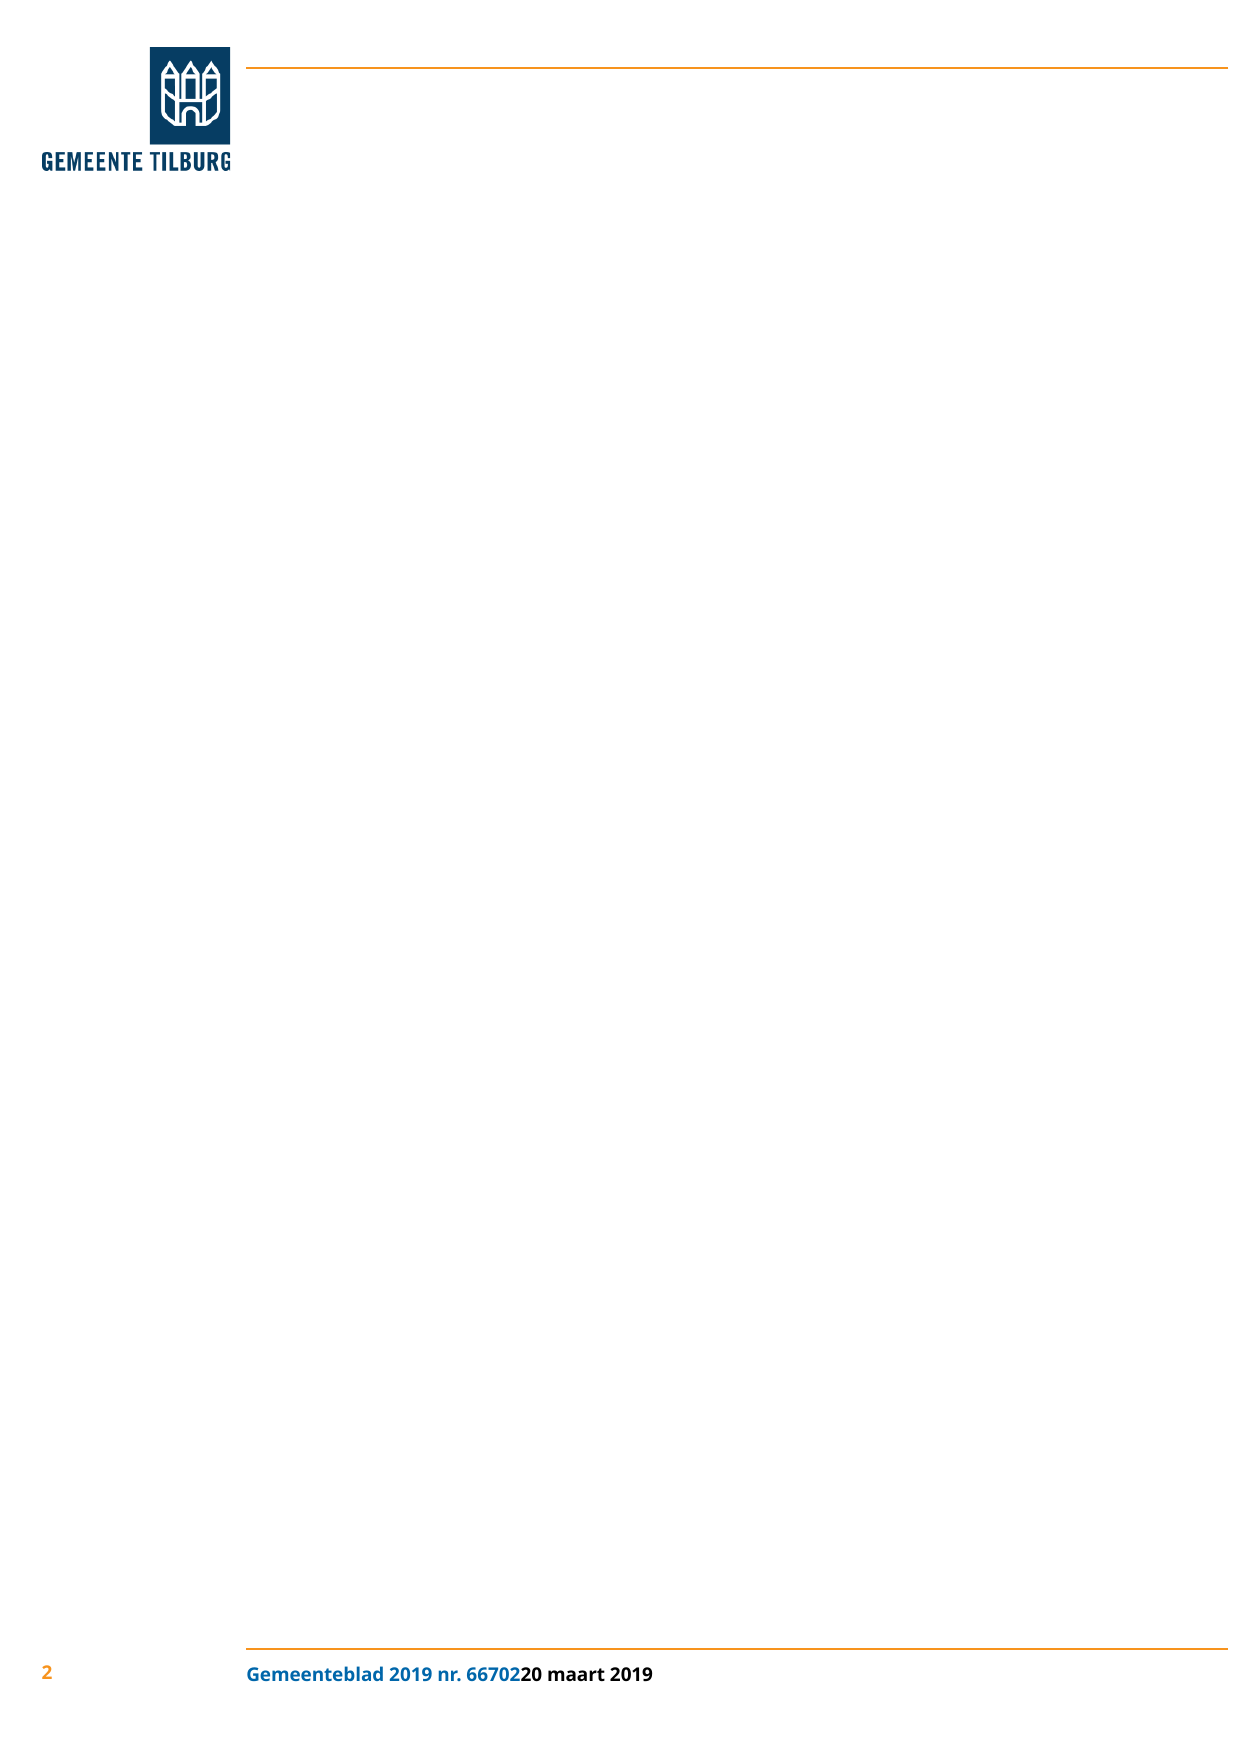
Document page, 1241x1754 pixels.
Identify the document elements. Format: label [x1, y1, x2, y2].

picture [41, 47, 231, 172]
